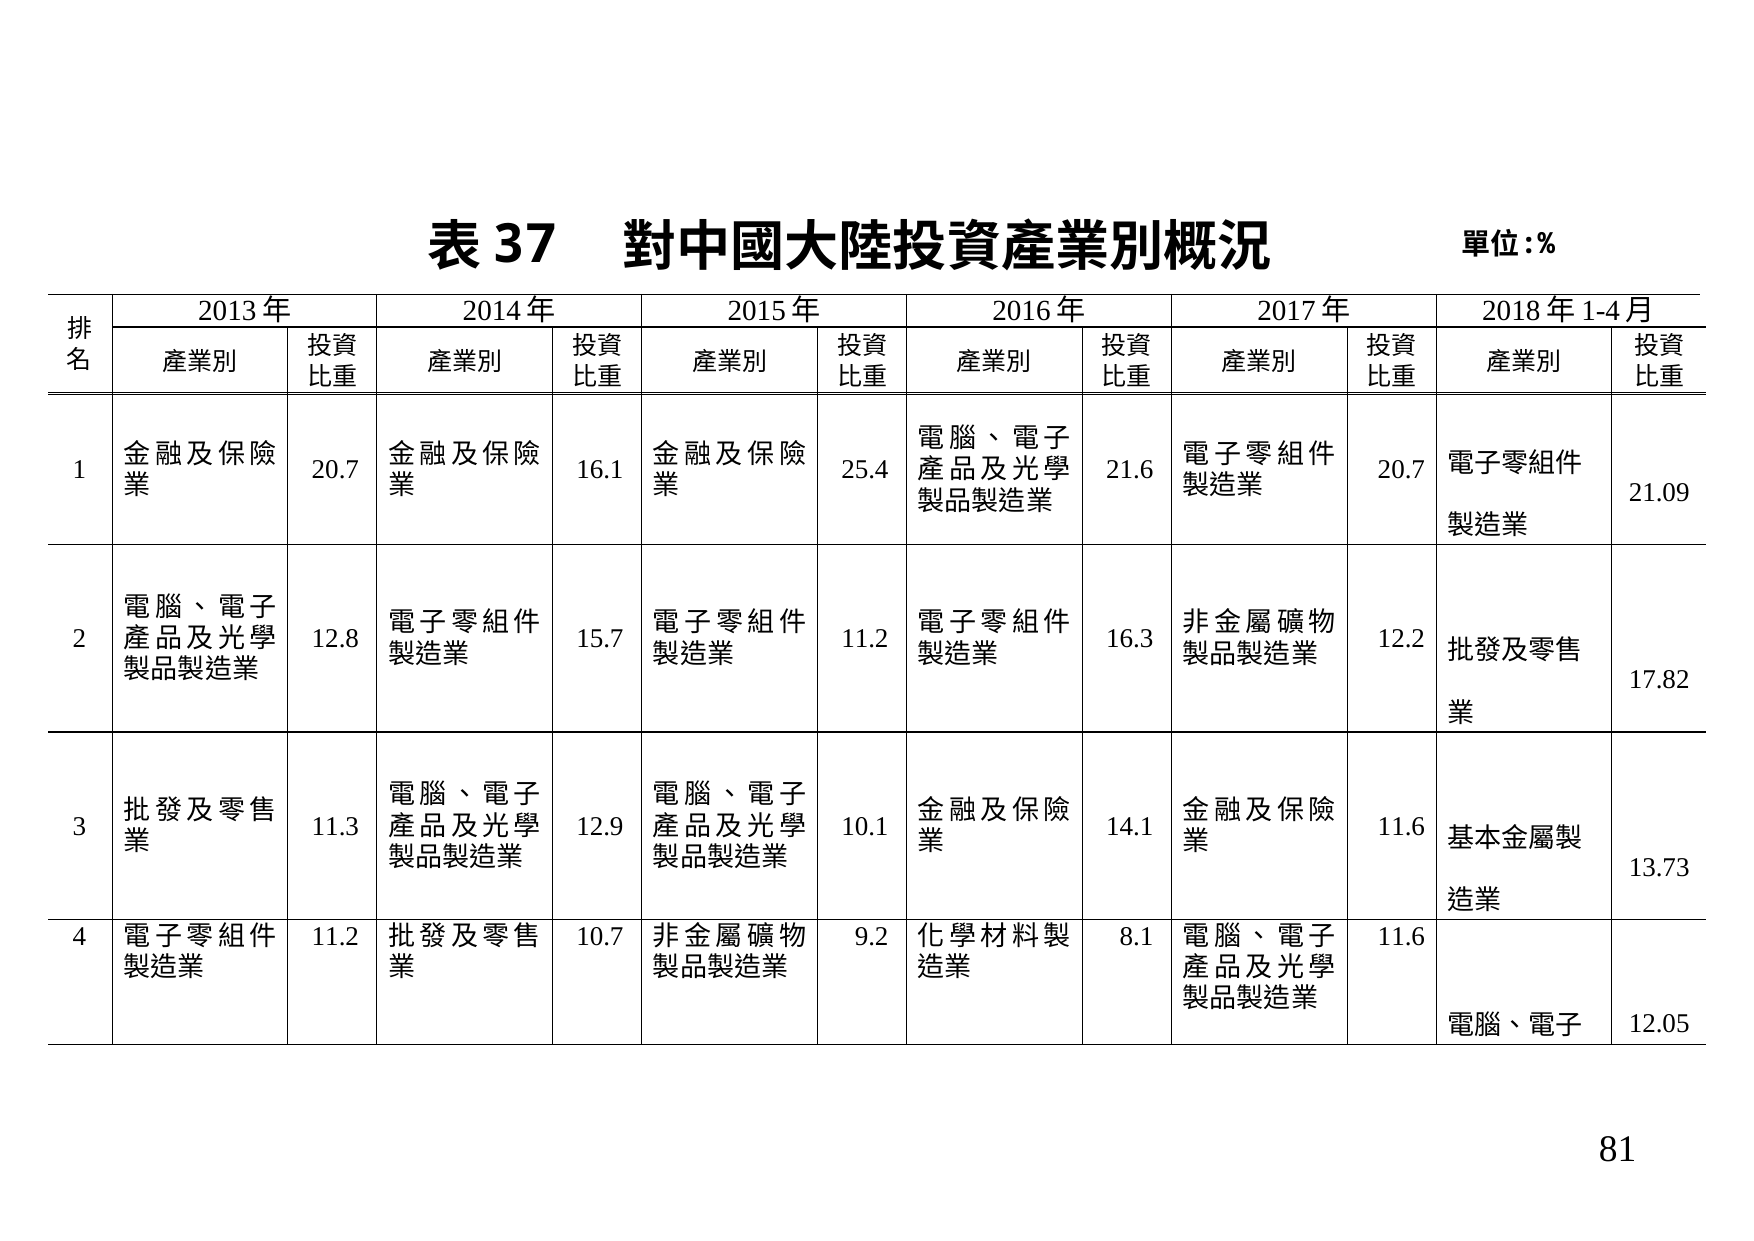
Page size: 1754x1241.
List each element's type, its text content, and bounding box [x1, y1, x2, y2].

table_cell 電腦、電子產品及光學製品製造業 [1172, 920, 1347, 1044]
table_cell 15.7 [553, 545, 641, 731]
table_header 2018年1-4月 [1437, 295, 1700, 326]
table_cell 電子零組件製造業 [1437, 395, 1611, 544]
table_cell 10.1 [818, 733, 906, 919]
table_cell 25.4 [818, 395, 906, 544]
table_header 2013年 [113, 295, 376, 326]
table_cell 11.6 [1348, 920, 1436, 1044]
table_header 排名 [48, 295, 112, 392]
table_cell 20.7 [1348, 395, 1436, 544]
table_cell 投資比重 [553, 328, 641, 392]
table_cell 投資比重 [1083, 328, 1171, 392]
table_cell 12.2 [1348, 545, 1436, 731]
table_cell 產業別 [113, 328, 287, 392]
table_cell 11.6 [1348, 733, 1436, 919]
table_cell 12.9 [553, 733, 641, 919]
table_cell 產業別 [1437, 328, 1611, 392]
table_header 2015年 [642, 295, 906, 326]
table_cell 11.2 [288, 920, 376, 1044]
table_cell 2 [48, 545, 112, 731]
table_cell 金融及保險業 [377, 395, 552, 544]
table_cell 16.1 [553, 395, 641, 544]
table_cell 14.1 [1083, 733, 1171, 919]
table_cell 10.7 [553, 920, 641, 1044]
table_cell 電子零組件製造業 [907, 545, 1082, 731]
table_cell 11.2 [818, 545, 906, 731]
table_cell 化學材料製造業 [907, 920, 1082, 1044]
table_header [1700, 294, 1706, 326]
table_cell 12.05 [1612, 920, 1706, 1044]
table_cell 8.1 [1083, 920, 1171, 1044]
table_cell 電腦、電子產品及光學製品製造業 [642, 733, 817, 919]
table_cell 電子零組件製造業 [642, 545, 817, 731]
table_cell 金融及保險業 [1172, 733, 1347, 919]
table_cell 20.7 [288, 395, 376, 544]
table_cell 基本金屬製造業 [1437, 733, 1611, 919]
table_cell 電腦、電子產品及光學製品製造業 [907, 395, 1082, 544]
table_cell 11.3 [288, 733, 376, 919]
table_cell 產業別 [907, 328, 1082, 392]
table_cell 金融及保險業 [907, 733, 1082, 919]
table_cell 產業別 [377, 328, 552, 392]
table_cell 9.2 [818, 920, 906, 1044]
table_cell 批發及零售業 [1437, 545, 1611, 731]
table_cell 4 [48, 920, 112, 1044]
table_cell 21.09 [1612, 395, 1706, 544]
table_cell 非金屬礦物製品製造業 [642, 920, 817, 1044]
table_cell 21.6 [1083, 395, 1171, 544]
table_cell 電腦、電子產品及光學製品製造業 [113, 545, 287, 731]
table_cell 16.3 [1083, 545, 1171, 731]
table_cell 批發及零售業 [113, 733, 287, 919]
table_header 2016年 [907, 295, 1171, 326]
table_cell 電子零組件製造業 [113, 920, 287, 1044]
table_cell 投資比重 [288, 328, 376, 392]
table_cell 13.73 [1612, 733, 1706, 919]
subtitle 表37 對中國大陸投資產業別概況 單位:% [118, 169, 1636, 294]
table_cell 金融及保險業 [113, 395, 287, 544]
table_cell 金融及保險業 [642, 395, 817, 544]
table_cell 電子零組件製造業 [377, 545, 552, 731]
table_cell 投資比重 [1612, 328, 1706, 392]
table_cell 投資比重 [818, 328, 906, 392]
table_cell 1 [48, 395, 112, 544]
table_cell 3 [48, 733, 112, 919]
table_cell 投資比重 [1348, 328, 1436, 392]
table_cell 電子零組件製造業 [1172, 395, 1347, 544]
table_cell 12.8 [288, 545, 376, 731]
table_cell 非金屬礦物製品製造業 [1172, 545, 1347, 731]
table_cell 17.82 [1612, 545, 1706, 731]
table_cell 批發及零售業 [377, 920, 552, 1044]
table_cell 產業別 [1172, 328, 1347, 392]
table_cell 產業別 [642, 328, 817, 392]
table_header 2014年 [377, 295, 641, 326]
table_cell 電腦、電子產品及光學製品製造業 [377, 733, 552, 919]
table_header 2017年 [1172, 295, 1436, 326]
table_cell 電腦、電子 [1437, 920, 1611, 1044]
